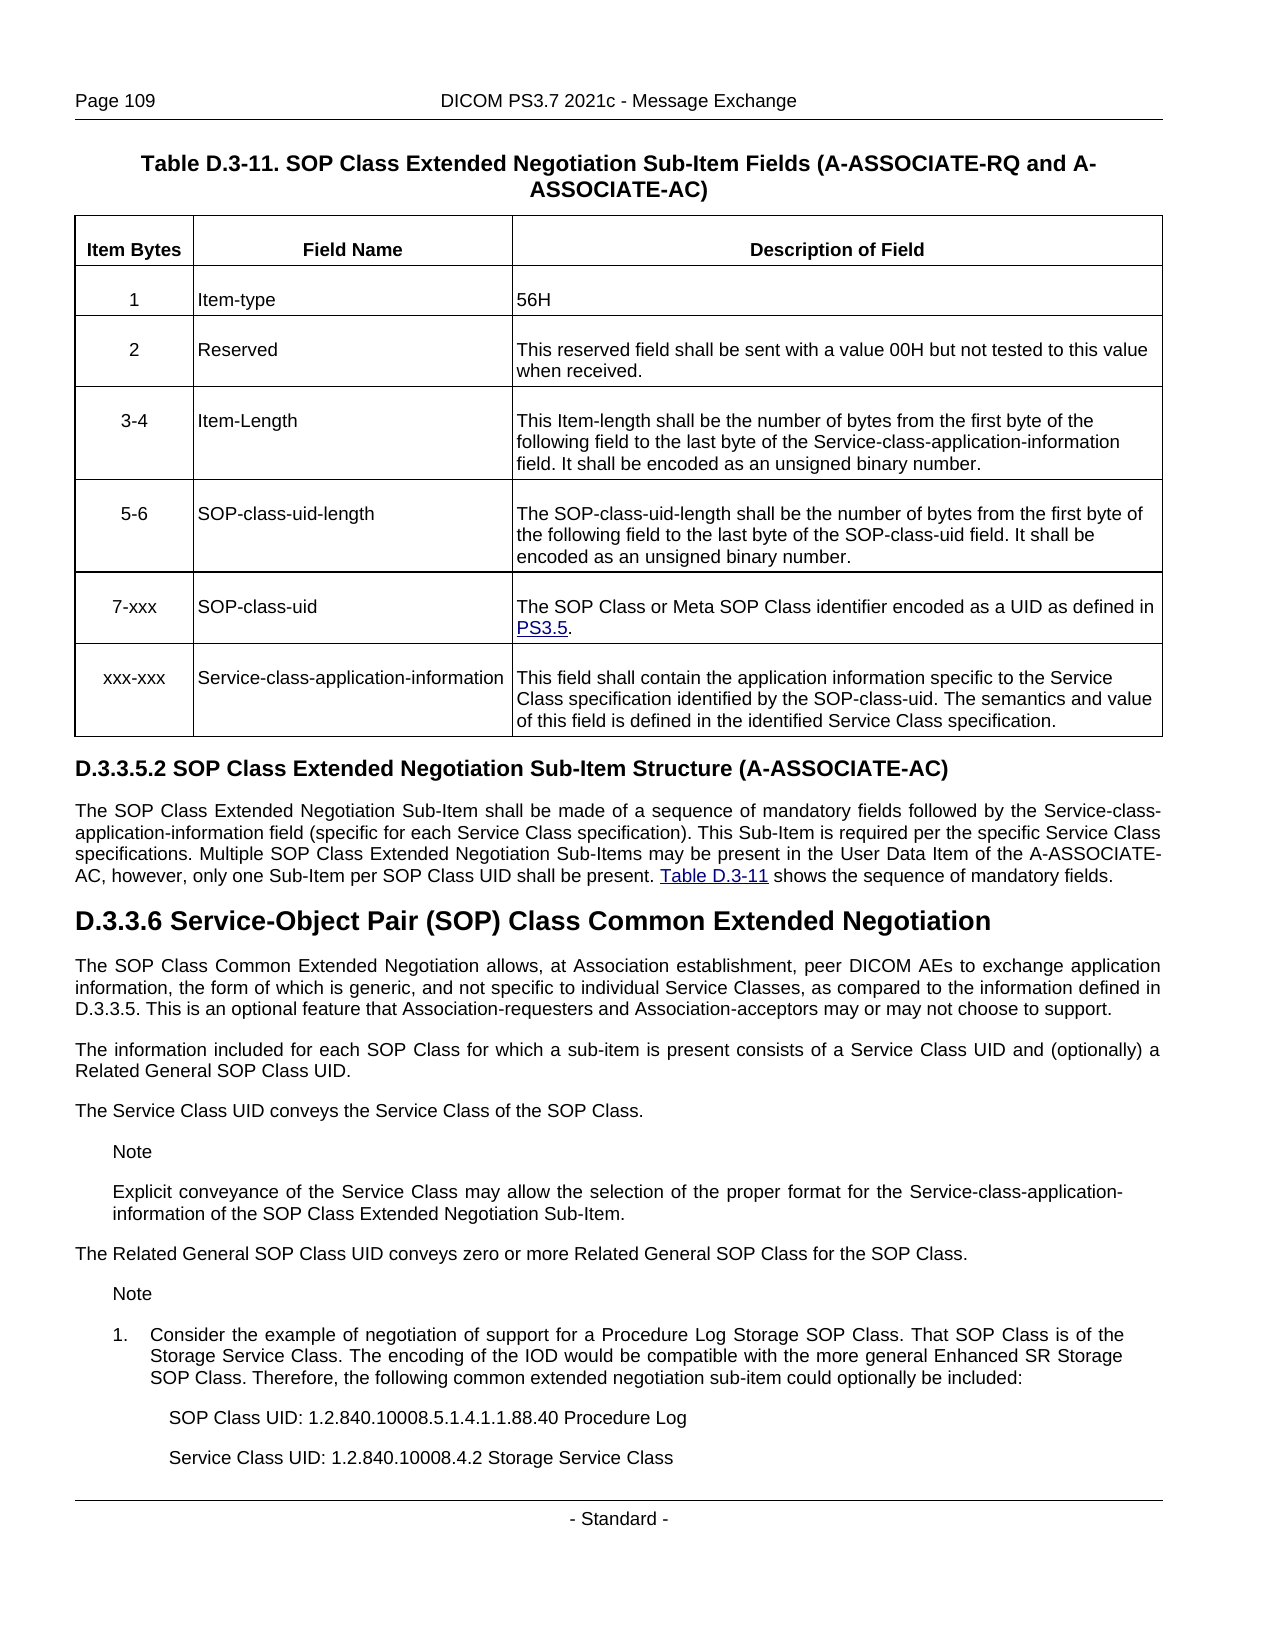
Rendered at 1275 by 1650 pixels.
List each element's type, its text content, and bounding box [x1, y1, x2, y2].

text The SOP Class Common Extended Negotiation allows, at Association establishment, peer DICOM AEs to exchange application information, the form of which is generic, and not specific to individual Service Classes, as compared to the information defined in D.3.3.5. This is an optional feature that Association-requesters and Association-acceptors may or may not choose to support. [75, 955, 1162, 1019]
table_cell 5-6 [76, 480, 193, 571]
text Explicit conveyance of the Service Class may allow the selection of the proper format for the Service-class-application-information of the SOP Class Extended Negotiation Sub-Item. [112, 1181, 1125, 1224]
table_cell SOP-class-uid-length [194, 480, 512, 571]
text The information included for each SOP Class for which a sub-item is present consists of a Service Class UID and (optionally) a Related General SOP Class UID. [75, 1038, 1162, 1081]
table_cell The SOP Class or Meta SOP Class identifier encoded as a UID as defined in PS3.5. [513, 573, 1162, 643]
text Note [112, 1283, 1125, 1304]
text The SOP Class Extended Negotiation Sub-Item shall be made of a sequence of mandatory fields followed by the Service-class-application-information field (specific for each Service Class specification). This Sub-Item is required per the specific Service Class specifications. Multiple SOP Class Extended Negotiation Sub-Items may be present in the User Data Item of the A-ASSOCIATE-AC, however, only one Sub-Item per SOP Class UID shall be present. Table D.3-11 shows the sequence of mandatory fields. [75, 800, 1162, 886]
text 1. Consider the example of negotiation of support for a Procedure Log Storage SOP Class. That SOP Class is of the Storage Service Class. The encoding of the IOD would be compatible with the more general Enhanced SR Storage SOP Class. Therefore, the following common extended negotiation sub-item could optionally be included: [112, 1323, 1125, 1388]
text D.3.3.6 Service-Object Pair (SOP) Class Common Extended Negotiation [75, 905, 1162, 936]
text D.3.3.5.2 SOP Class Extended Negotiation Sub-Item Structure (A-ASSOCIATE-AC) [75, 755, 1162, 781]
table_cell The SOP-class-uid-length shall be the number of bytes from the first byte of the following field to the last byte of the SOP-class-uid field. It shall be encoded as an unsigned binary number. [513, 480, 1162, 571]
table_cell 7-xxx [76, 573, 193, 643]
table_cell This Item-length shall be the number of bytes from the first byte of the following field to the last byte of the Service-class-application-information field. It shall be encoded as an unsigned binary number. [513, 387, 1162, 479]
text Note [112, 1141, 1125, 1162]
table_cell xxx-xxx [76, 644, 193, 736]
table_cell 56H [513, 266, 1162, 314]
table_header Item Bytes [76, 216, 193, 265]
text Table D.3-11. SOP Class Extended Negotiation Sub-Item Fields (A-ASSOCIATE-RQ and A-ASSOCIATE-AC) [75, 150, 1162, 202]
table_cell 2 [76, 316, 193, 386]
table_cell Service-class-application-information [194, 644, 512, 736]
text The Related General SOP Class UID conveys zero or more Related General SOP Class for the SOP Class. [75, 1243, 1162, 1264]
table_cell This field shall contain the application information specific to the Service Class specification identified by the SOP-class-uid. The semantics and value of this field is defined in the identified Service Class specification. [513, 644, 1162, 736]
text SOP Class UID: 1.2.840.10008.5.1.4.1.1.88.40 Procedure Log [169, 1407, 1125, 1428]
text The Service Class UID conveys the Service Class of the SOP Class. [75, 1100, 1162, 1122]
table_cell Item-type [194, 266, 512, 314]
table_cell SOP-class-uid [194, 573, 512, 643]
table_cell Item-Length [194, 387, 512, 479]
table_cell 3-4 [76, 387, 193, 479]
text Service Class UID: 1.2.840.10008.4.2 Storage Service Class [169, 1447, 1125, 1469]
table_header Description of Field [513, 216, 1162, 265]
table_cell This reserved field shall be sent with a value 00H but not tested to this value when received. [513, 316, 1162, 386]
table_header Field Name [194, 216, 512, 265]
table_cell Reserved [194, 316, 512, 386]
table_cell 1 [76, 266, 193, 314]
